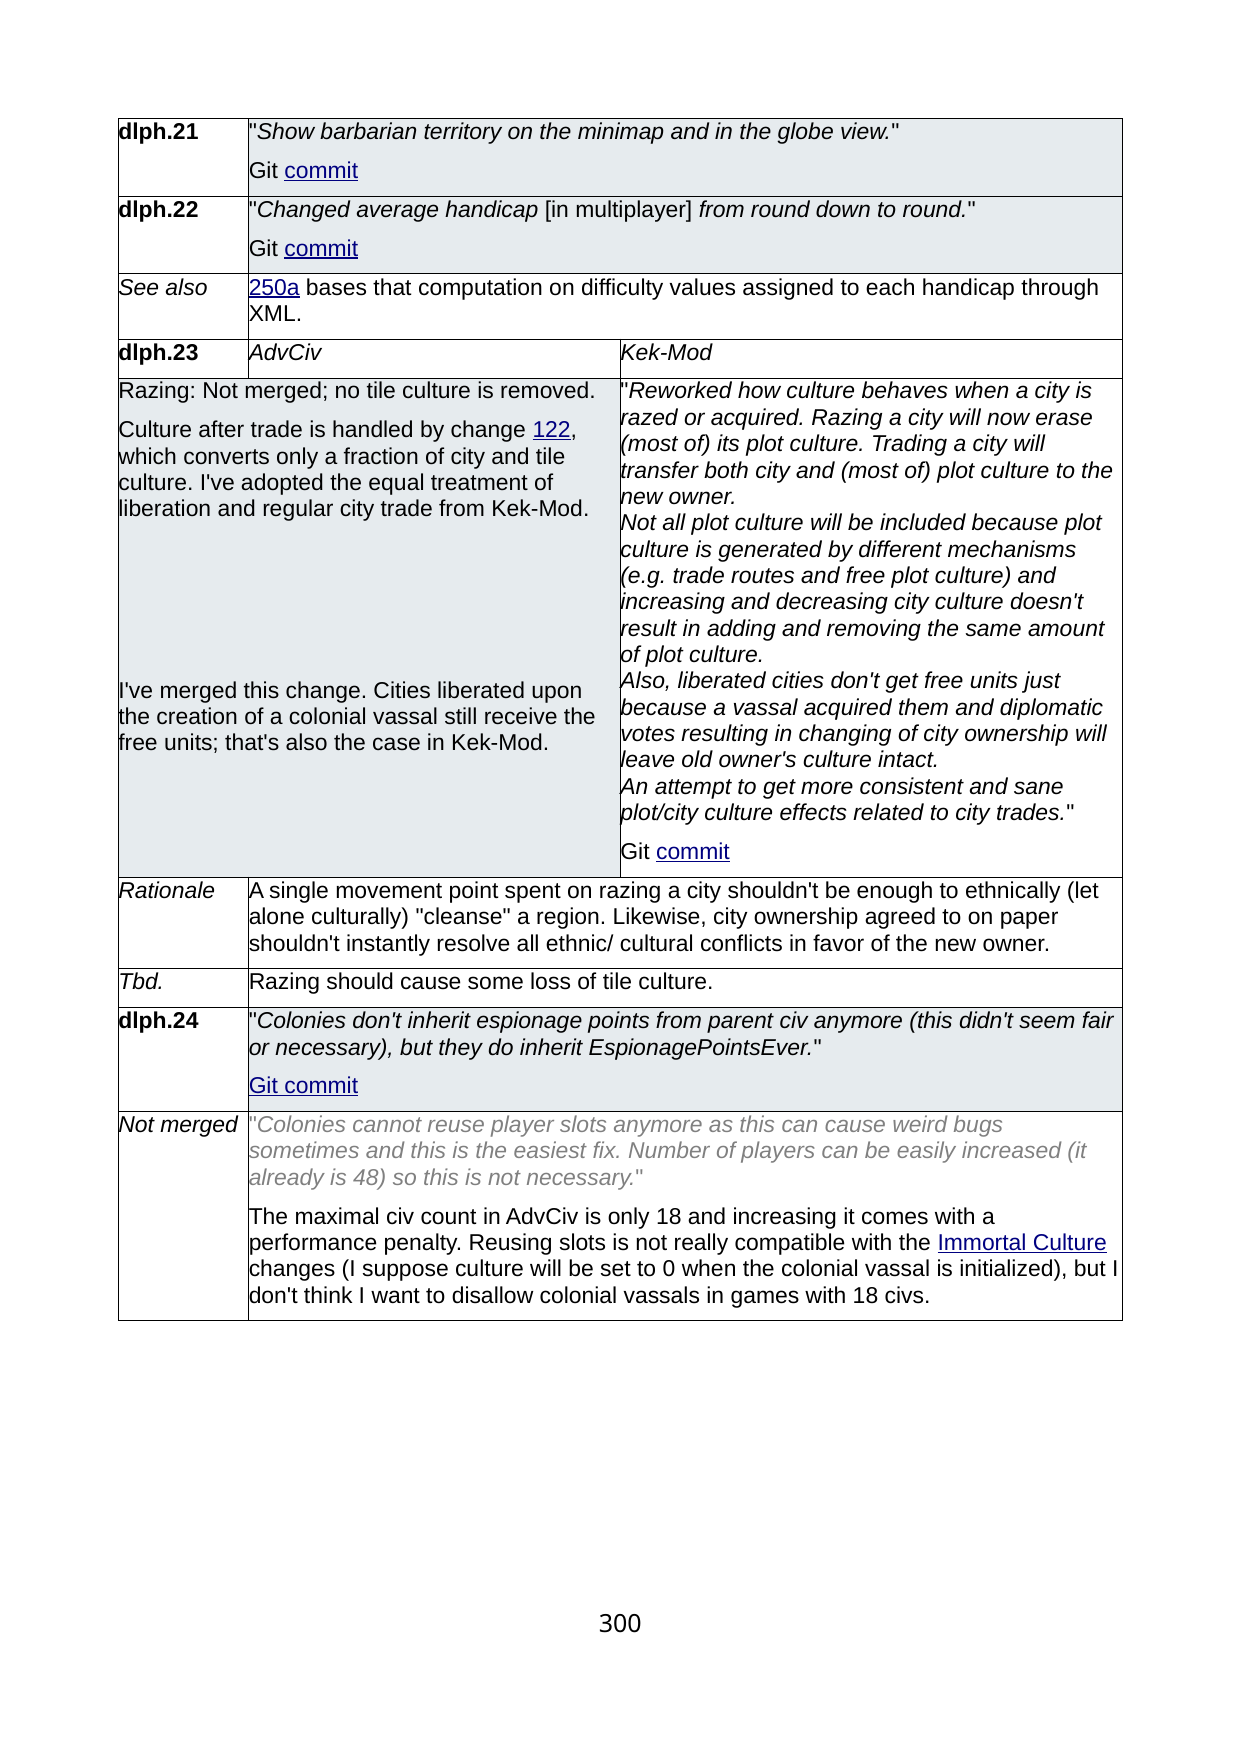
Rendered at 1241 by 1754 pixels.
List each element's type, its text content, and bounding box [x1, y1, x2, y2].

table_cell "Colonies don't inherit espionage points from parent civ anymore (this didn't seem fair or necessary), but they do inherit EspionagePointsEver." Git commit [249, 1008, 1122, 1111]
table_cell Tbd. [119, 969, 248, 1007]
table_cell dlph.23 [119, 340, 248, 377]
table_cell See also [119, 274, 248, 338]
table_cell Kek-Mod [621, 340, 1122, 377]
table_cell dlph.21 [119, 119, 248, 196]
table_cell dlph.22 [119, 197, 248, 273]
table_cell Not merged [119, 1112, 248, 1320]
table_cell "Colonies cannot reuse player slots anymore as this can cause weird bugs sometimes and this is the easiest fix. Number of players can be easily increased (it already is 48) so this is not necessary." The maximal civ count in AdvCiv is only 18 and increasing it comes with a performance penalty. Reusing slots is not really compatible with the Immortal Culture changes (I suppose culture will be set to 0 when the colonial vassal is initialized), but I don't think I want to disallow colonial vassals in games with 18 civs. [249, 1112, 1122, 1320]
table_cell "Changed average handicap [in multiplayer] from round down to round." Git commit [249, 197, 1122, 273]
table_cell "Show barbarian territory on the minimap and in the globe view." Git commit [249, 119, 1122, 196]
table_cell Razing: Not merged; no tile culture is removed. Culture after trade is handled by change 122, which converts only a fraction of city and tile culture. I've adopted the equal treatment of liberation and regular city trade from Kek-Mod. I've merged this change. Cities liberated upon the creation of a colonial vassal still receive the free units; that's also the case in Kek-Mod. [119, 379, 620, 877]
table_cell AdvCiv [249, 340, 620, 377]
table_cell Razing should cause some loss of tile culture. [249, 969, 1122, 1007]
table_cell 250a bases that computation on difficulty values assigned to each handicap through XML. [249, 274, 1122, 338]
table_cell A single movement point spent on razing a city shouldn't be enough to ethnically (let alone culturally) "cleanse" a region. Likewise, city ownership agreed to on paper shouldn't instantly resolve all ethnic/ cultural conflicts in favor of the new owner. [249, 878, 1122, 968]
table_cell Rationale [119, 878, 248, 968]
table_cell "Reworked how culture behaves when a city is razed or acquired. Razing a city will now erase (most of) its plot culture. Trading a city will transfer both city and (most of) plot culture to the new owner. Not all plot culture will be included because plot culture is generated by different mechanisms (e.g. trade routes and free plot culture) and increasing and decreasing city culture doesn't result in adding and removing the same amount of plot culture. Also, liberated cities don't get free units just because a vassal acquired them and diplomatic votes resulting in changing of city ownership will leave old owner's culture intact. An attempt to get more consistent and sane plot/city culture effects related to city trades." Git commit [621, 379, 1122, 877]
table_cell dlph.24 [119, 1008, 248, 1111]
